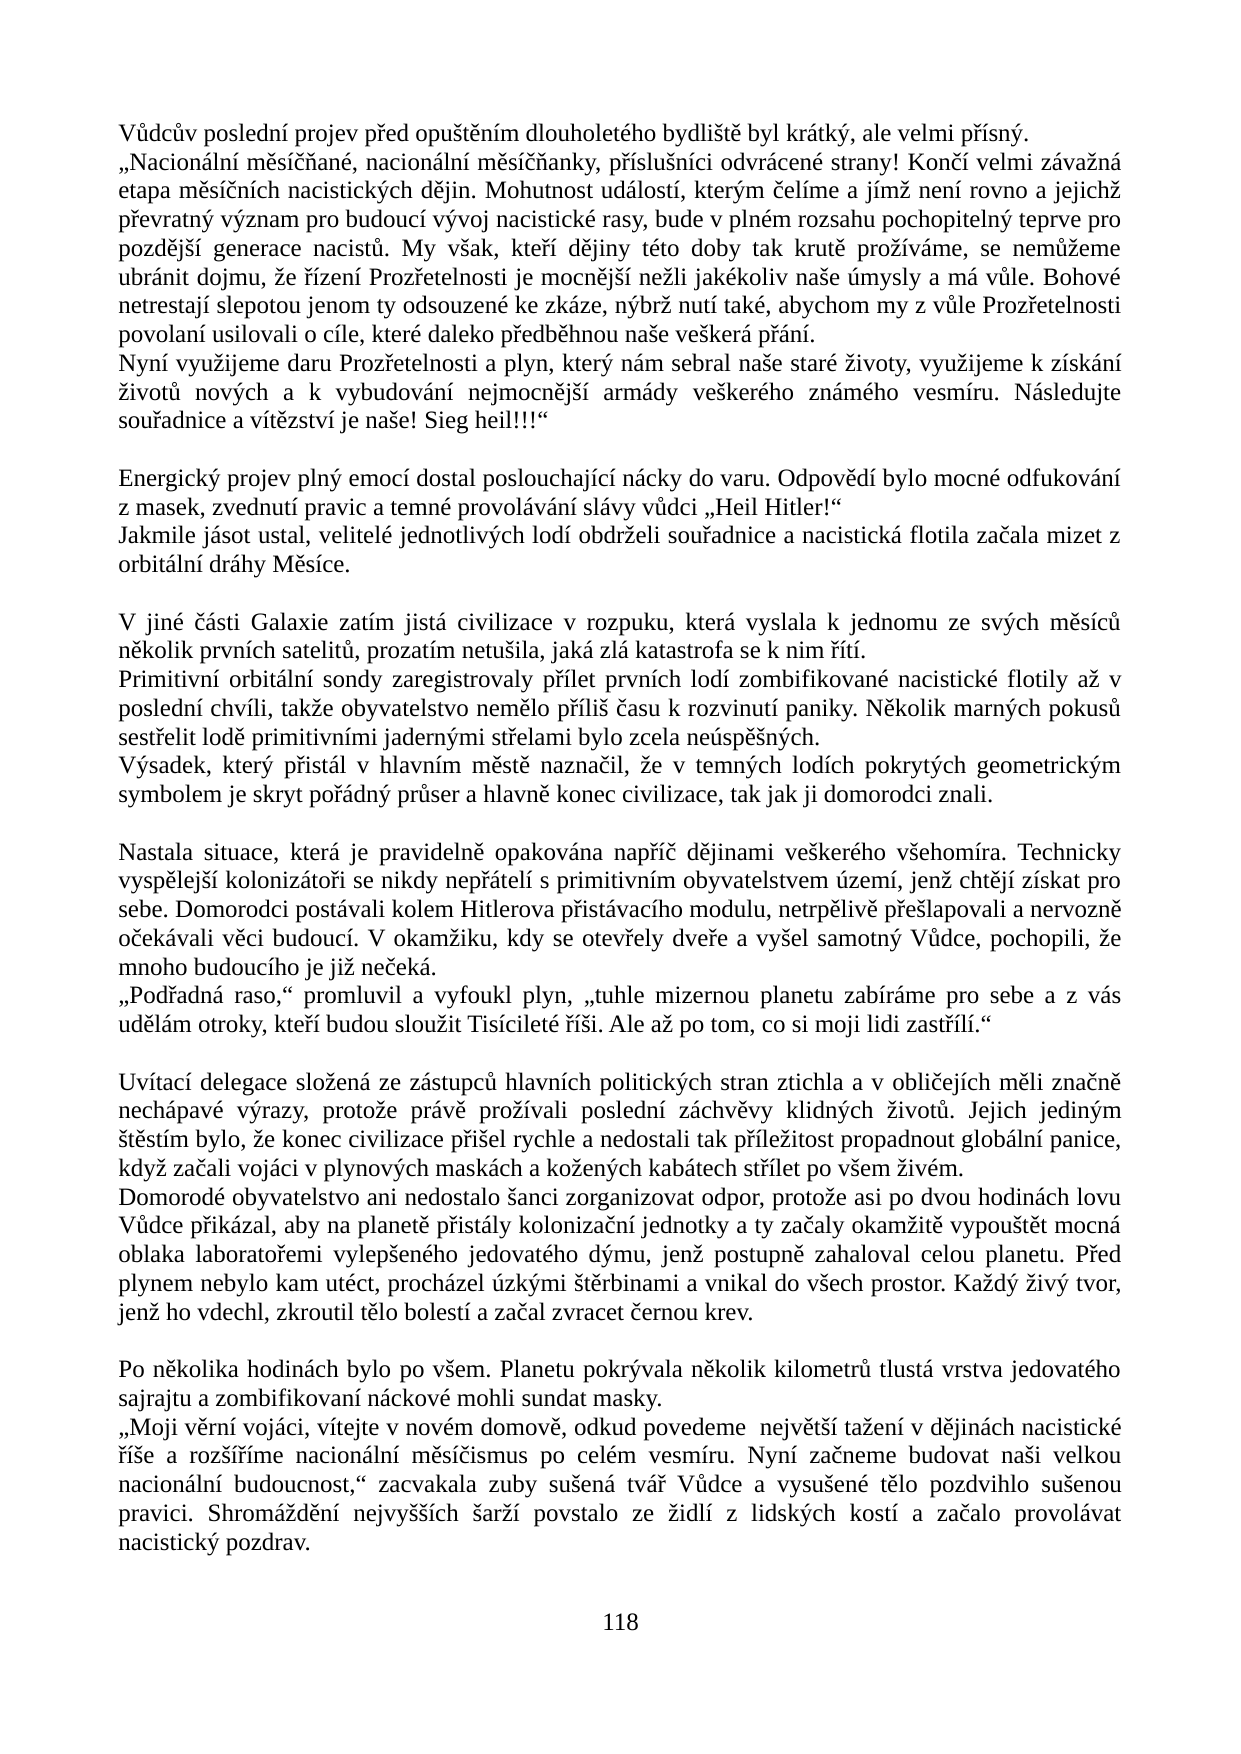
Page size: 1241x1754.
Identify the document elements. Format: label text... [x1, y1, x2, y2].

text Jakmile jásot ustal, velitelé jednotlivých lodí obdrželi souřadnice a nacistická flotila začala mizet z orbitální dráhy Měsíce. [118, 521, 1122, 578]
text „Nacionální měsíčňané, nacionální měsíčňanky, příslušníci odvrácené strany! Končí velmi závažná etapa měsíčních nacistických dějin. Mohutnost událostí, kterým čelíme a jímž není rovno a jejichž převratný význam pro budoucí vývoj nacistické rasy, bude v plném rozsahu pochopitelný teprve pro pozdější generace nacistů. My však, kteří dějiny této doby tak krutě prožíváme, se nemůžeme ubránit dojmu, že řízení Prozřetelnosti je mocnější nežli jakékoliv naše úmysly a má vůle. Bohové netrestají slepotou jenom ty odsouzené ke zkáze, nýbrž nutí také, abychom my z vůle Prozřetelnosti povolaní usilovali o cíle, které daleko předběhnou naše veškerá přání. [118, 147, 1122, 348]
text Po několika hodinách bylo po všem. Planetu pokrývala několik kilometrů tlustá vrstva jedovatého sajrajtu a zombifikovaní náckové mohli sundat masky. [118, 1354, 1122, 1412]
text Vůdcův poslední projev před opuštěním dlouholetého bydliště byl krátký, ale velmi přísný. [118, 118, 1122, 147]
text Nastala situace, která je pravidelně opakována napříč dějinami veškerého všehomíra. Technicky vyspělejší kolonizátoři se nikdy nepřátelí s primitivním obyvatelstvem území, jenž chtějí získat pro sebe. Domorodci postávali kolem Hitlerova přistávacího modulu, netrpělivě přešlapovali a nervozně očekávali věci budoucí. V okamžiku, kdy se otevřely dveře a vyšel samotný Vůdce, pochopili, že mnoho budoucího je již nečeká. [118, 837, 1122, 981]
text „Podřadná raso,“ promluvil a vyfoukl plyn, „tuhle mizernou planetu zabíráme pro sebe a z vás udělám otroky, kteří budou sloužit Tisícileté říši. Ale až po tom, co si moji lidi zastřílí.“ [118, 981, 1122, 1038]
text „Moji věrní vojáci, vítejte v novém domově, odkud povedeme největší tažení v dějinách nacistické říše a rozšíříme nacionální měsíčismus po celém vesmíru. Nyní začneme budovat naši velkou nacionální budoucnost,“ zacvakala zuby sušená tvář Vůdce a vysušené tělo pozdvihlo sušenou pravici. Shromáždění nejvyšších šarží povstalo ze židlí z lidských kostí a začalo provolávat nacistický pozdrav. [118, 1412, 1122, 1556]
text Domorodé obyvatelstvo ani nedostalo šanci zorganizovat odpor, protože asi po dvou hodinách lovu Vůdce přikázal, aby na planetě přistály kolonizační jednotky a ty začaly okamžitě vypouštět mocná oblaka laboratořemi vylepšeného jedovatého dýmu, jenž postupně zahaloval celou planetu. Před plynem nebylo kam utéct, procházel úzkými štěrbinami a vnikal do všech prostor. Každý živý tvor, jenž ho vdechl, zkroutil tělo bolestí a začal zvracet černou krev. [118, 1182, 1122, 1326]
text Energický projev plný emocí dostal poslouchající nácky do varu. Odpovědí bylo mocné odfukování z masek, zvednutí pravic a temné provolávání slávy vůdci „Heil Hitler!“ [118, 463, 1122, 521]
text Výsadek, který přistál v hlavním městě naznačil, že v temných lodích pokrytých geometrickým symbolem je skryt pořádný průser a hlavně konec civilizace, tak jak ji domorodci znali. [118, 751, 1122, 808]
text Primitivní orbitální sondy zaregistrovaly přílet prvních lodí zombifikované nacistické flotily až v poslední chvíli, takže obyvatelstvo nemělo příliš času k rozvinutí paniky. Několik marných pokusů sestřelit lodě primitivními jadernými střelami bylo zcela neúspěšných. [118, 664, 1122, 751]
text V jiné části Galaxie zatím jistá civilizace v rozpuku, která vyslala k jednomu ze svých měsíců několik prvních satelitů, prozatím netušila, jaká zlá katastrofa se k nim řítí. [118, 607, 1122, 664]
text Uvítací delegace složená ze zástupců hlavních politických stran ztichla a v obličejích měli značně nechápavé výrazy, protože právě prožívali poslední záchvěvy klidných životů. Jejich jediným štěstím bylo, že konec civilizace přišel rychle a nedostali tak příležitost propadnout globální panice, když začali vojáci v plynových maskách a kožených kabátech střílet po všem živém. [118, 1067, 1122, 1182]
text Nyní využijeme daru Prozřetelnosti a plyn, který nám sebral naše staré životy, využijeme k získání životů nových a k vybudování nejmocnější armády veškerého známého vesmíru. Následujte souřadnice a vítězství je naše! Sieg heil!!!“ [118, 348, 1122, 434]
